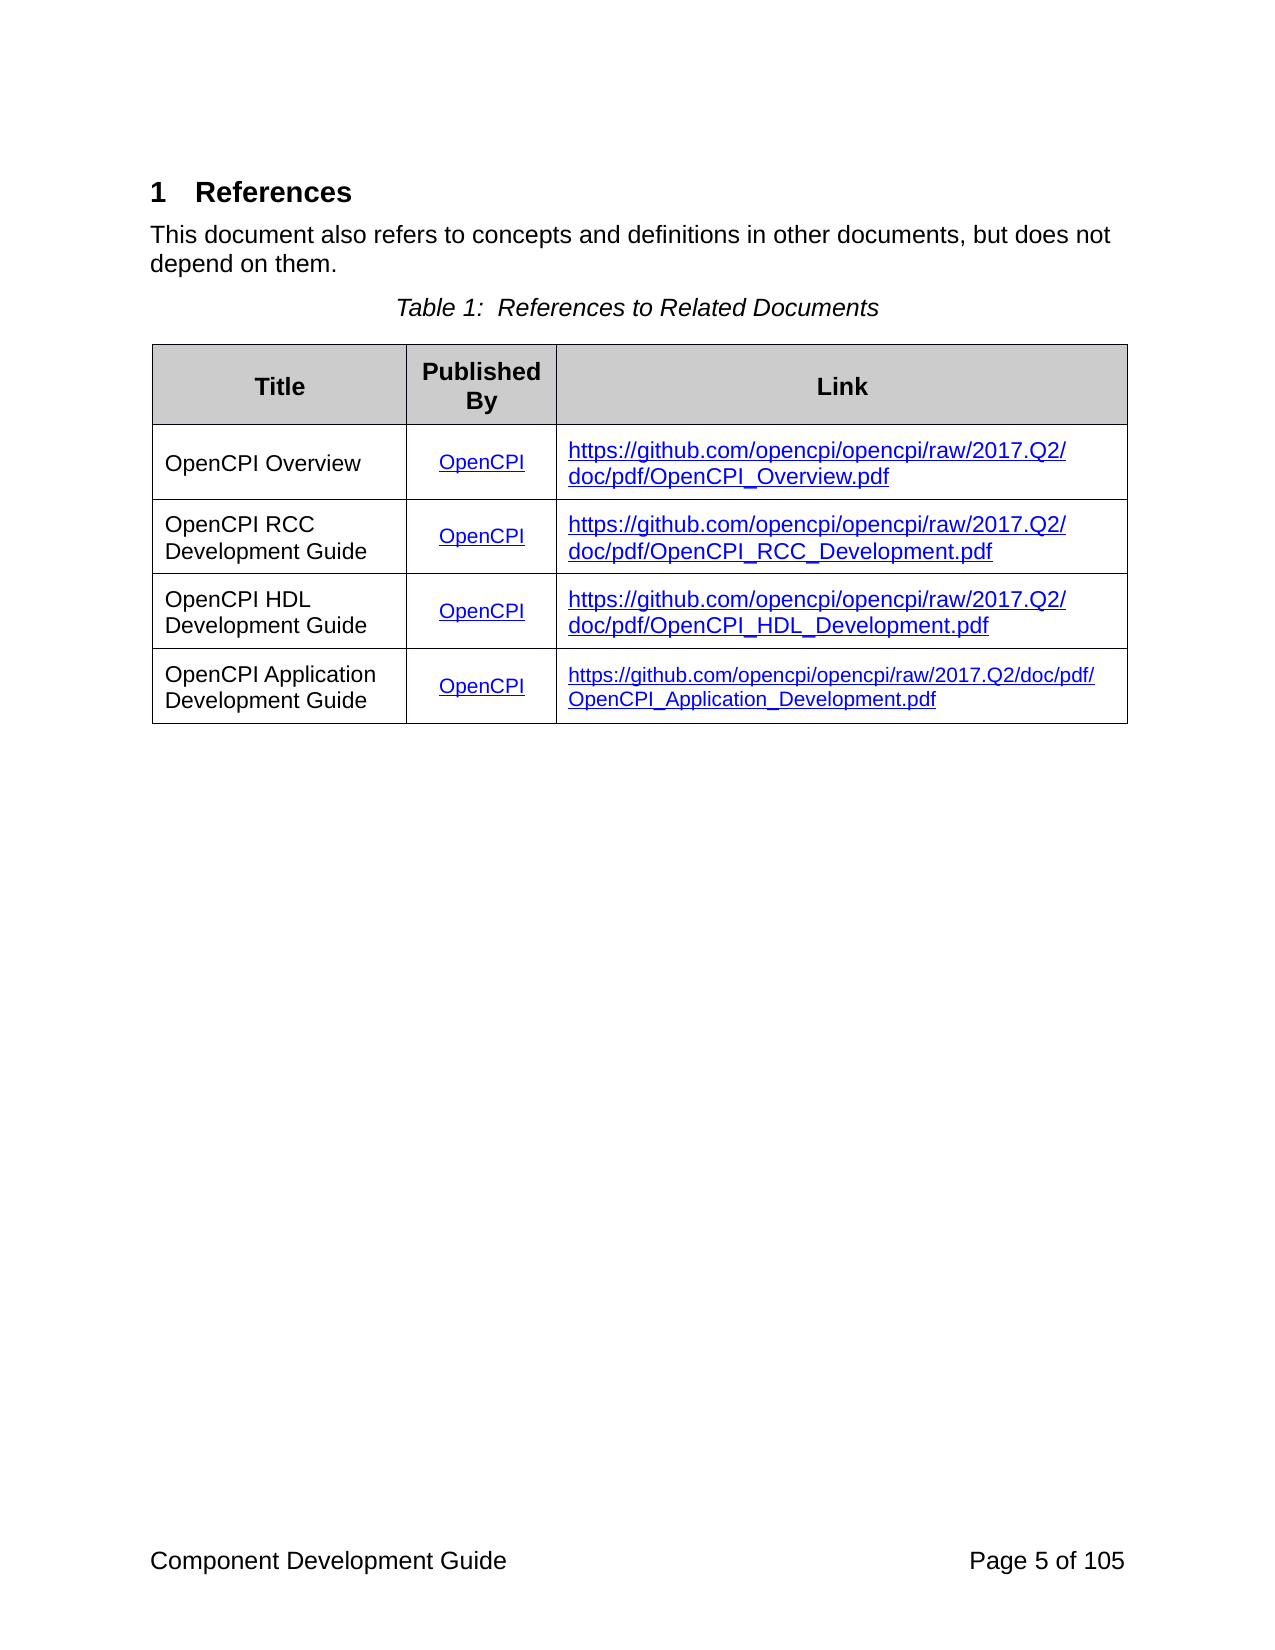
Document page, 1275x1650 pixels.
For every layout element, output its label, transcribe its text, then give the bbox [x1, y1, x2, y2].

table_header Link [557, 345, 1127, 424]
table_cell https://github.com/opencpi/opencpi/raw/2017.Q2/doc/pdf/OpenCPI_RCC_Development.pdf [557, 500, 1127, 573]
text Table 1: References to Related Documents [150, 293, 1125, 322]
table_cell OpenCPI [407, 574, 556, 648]
table_cell OpenCPI [407, 500, 556, 573]
table_cell OpenCPI Overview [153, 425, 406, 498]
table_cell OpenCPI RCC Development Guide [153, 500, 406, 573]
subtitle References [150, 175, 1125, 208]
table_header Title [153, 345, 406, 424]
table_cell OpenCPI [407, 425, 556, 498]
table_cell OpenCPI HDL Development Guide [153, 574, 406, 648]
text This document also refers to concepts and definitions in other documents, but does not depend on them. [150, 221, 1125, 278]
table_header Published By [407, 345, 556, 424]
table_cell OpenCPI Application Development Guide [153, 649, 406, 722]
table_cell OpenCPI [407, 649, 556, 722]
table_cell https://github.com/opencpi/opencpi/raw/2017.Q2/doc/pdf/OpenCPI_Application_Development.pdf [557, 649, 1127, 722]
table_cell https://github.com/opencpi/opencpi/raw/2017.Q2/doc/pdf/OpenCPI_Overview.pdf [557, 425, 1127, 498]
table_cell https://github.com/opencpi/opencpi/raw/2017.Q2/doc/pdf/OpenCPI_HDL_Development.pdf [557, 574, 1127, 648]
